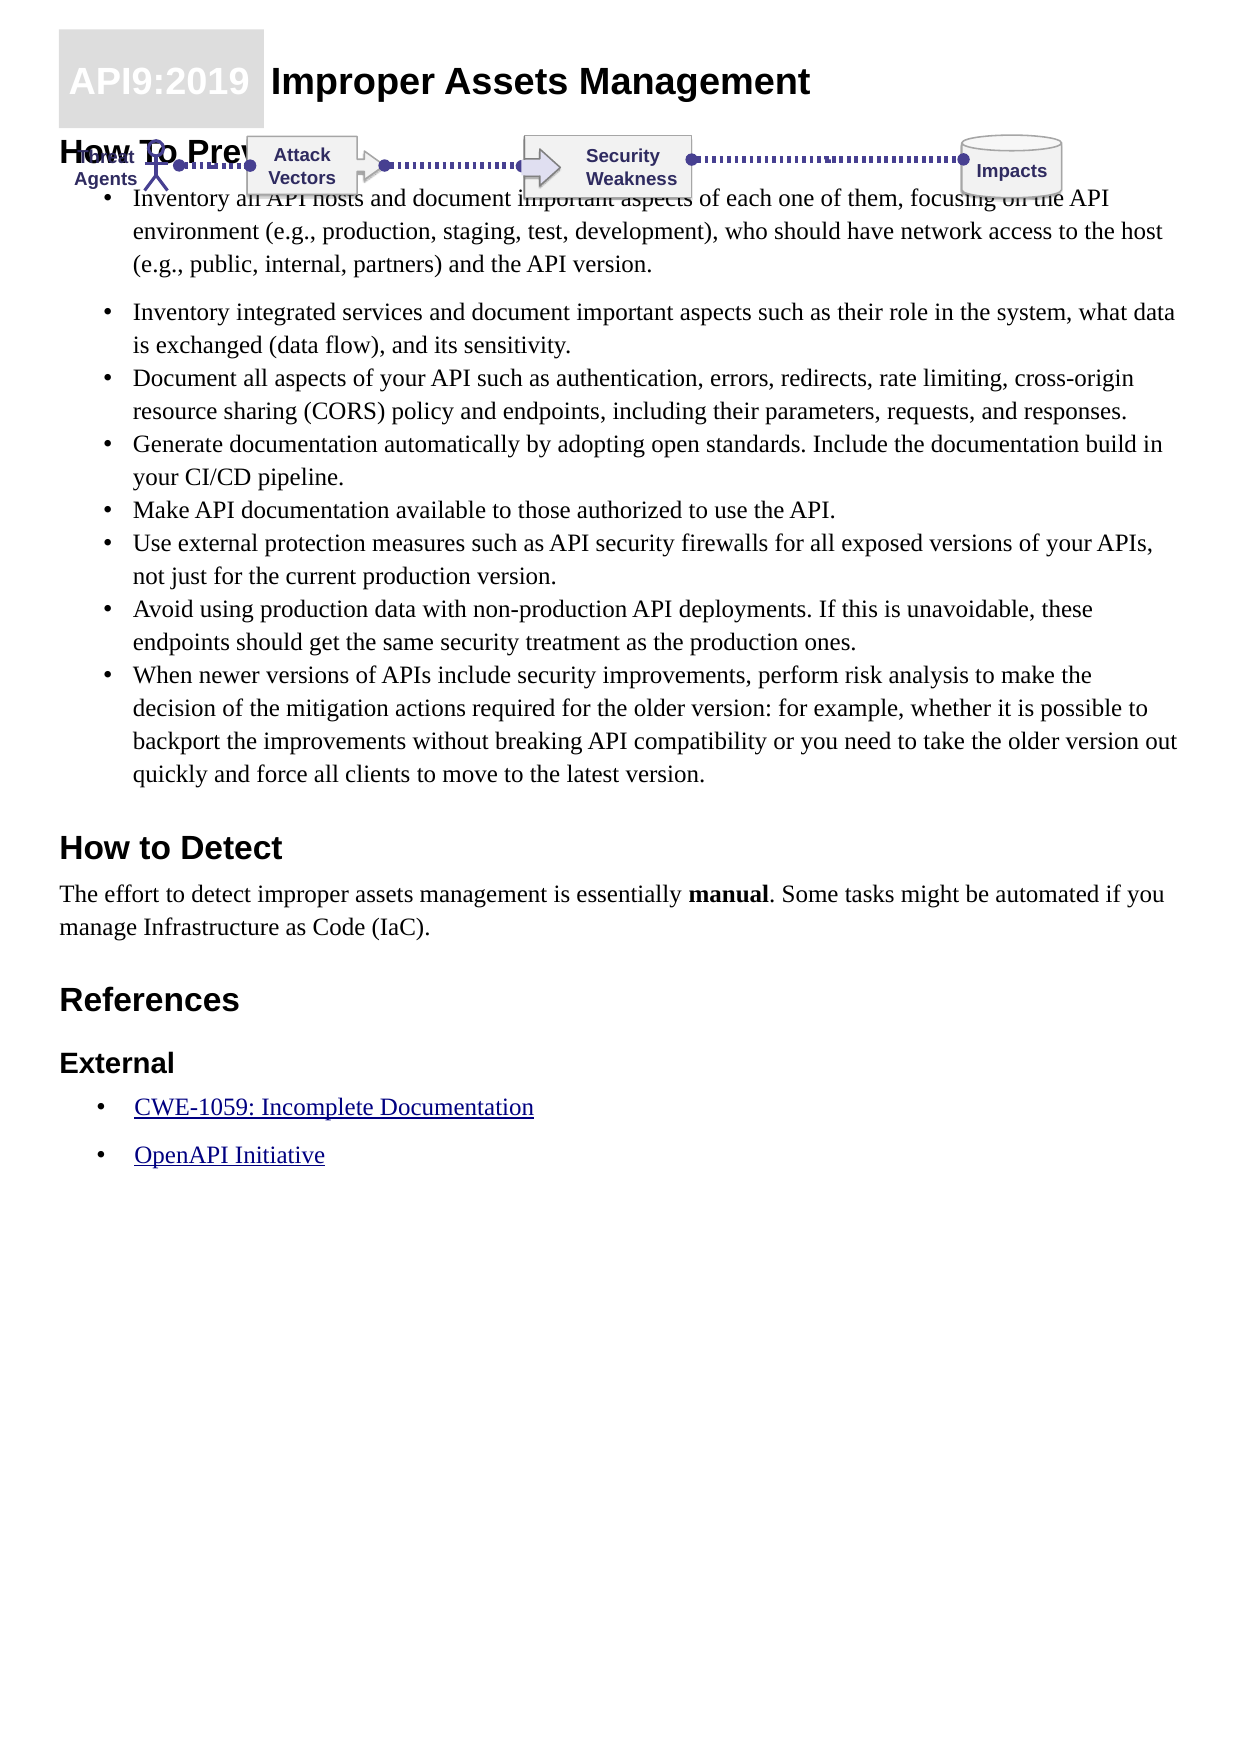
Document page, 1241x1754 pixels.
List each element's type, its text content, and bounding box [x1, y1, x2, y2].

subtitle References [59, 980, 1181, 1019]
list CWE-1059: Incomplete Documentation [97, 1092, 1181, 1121]
text The effort to detect improper assets management is essentially manual. Some tasks might be automated if you manage Infrastructure as Code (IaC). [59, 879, 1181, 941]
list Generate documentation automatically by adopting open standards. Include the documentation build in your CI/CD pipeline. [103, 429, 1181, 491]
subtitle External [59, 1046, 1181, 1080]
subtitle How to Detect [59, 828, 1181, 866]
list Inventory integrated services and document important aspects such as their role in the system, what data is exchanged (data flow), and its sensitivity. [103, 297, 1181, 359]
list Inventory all API hosts and document important aspects of each one of them, focusing on the API environment (e.g., production, staging, test, development), who should have network access to the host (e.g., public, internal, partners) and the API version. [103, 183, 1181, 278]
list Document all aspects of your API such as authentication, errors, redirects, rate limiting, cross-origin resource sharing (CORS) policy and endpoints, including their parameters, requests, and responses. [103, 363, 1181, 425]
list Make API documentation available to those authorized to use the API. [103, 495, 1181, 524]
list Use external protection measures such as API security firewalls for all exposed versions of your APIs, not just for the current production version. [103, 528, 1181, 590]
list Avoid using production data with non-production API deployments. If this is unavoidable, these endpoints should get the same security treatment as the production ones. [103, 594, 1181, 656]
list When newer versions of APIs include security improvements, perform risk analysis to make the decision of the mitigation actions required for the older version: for example, whether it is possible to backport the improvements without breaking API compatibility or you need to take the older version out quickly and force all clients to move to the latest version. [103, 660, 1181, 788]
subtitle How To Prevent [59, 132, 1181, 171]
list OpenAPI Initiative [97, 1140, 1181, 1169]
